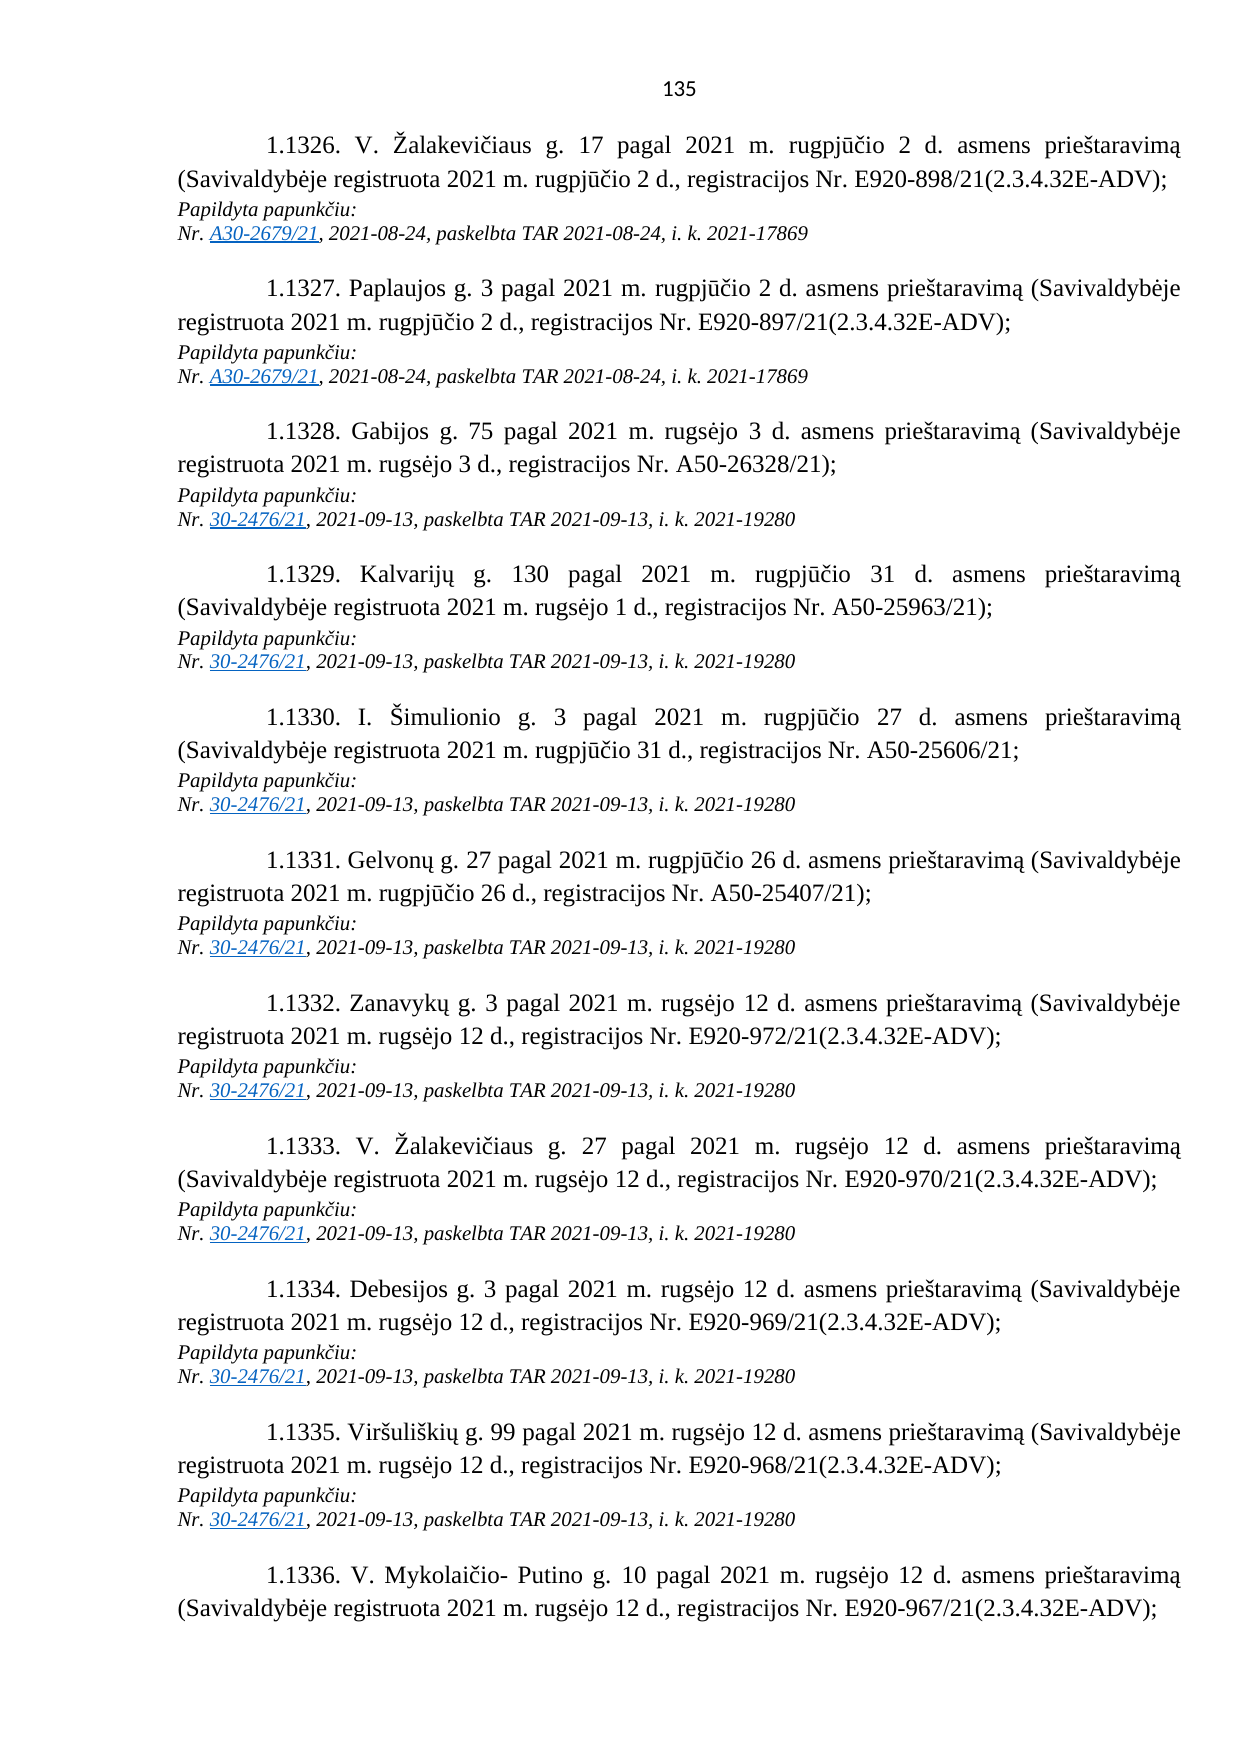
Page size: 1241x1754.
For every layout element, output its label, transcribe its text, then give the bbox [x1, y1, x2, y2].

text 1.1329. Kalvarijų g. 130 pagal 2021 m. rugpjūčio 31 d. asmens prieštaravimą (Savivaldybėje registruota 2021 m. rugsėjo 1 d., registracijos Nr. A50-25963/21); [177, 559, 1181, 621]
text Papildyta papunkčiu: [177, 482, 1181, 507]
text 1.1336. V. Mykolaičio- Putino g. 10 pagal 2021 m. rugsėjo 12 d. asmens prieštaravimą (Savivaldybėje registruota 2021 m. rugsėjo 12 d., registracijos Nr. E920-967/21(2.3.4.32E-ADV); [177, 1560, 1181, 1622]
text Nr. 30-2476/21, 2021-09-13, paskelbta TAR 2021-09-13, i. k. 2021-19280 [177, 792, 1181, 816]
text Papildyta papunkčiu: [177, 911, 1181, 935]
text Nr. 30-2476/21, 2021-09-13, paskelbta TAR 2021-09-13, i. k. 2021-19280 [177, 507, 1181, 531]
text Papildyta papunkčiu: [177, 768, 1181, 792]
text Papildyta papunkčiu: [177, 1340, 1181, 1364]
text Papildyta papunkčiu: [177, 1197, 1181, 1221]
text 1.1335. Viršuliškių g. 99 pagal 2021 m. rugsėjo 12 d. asmens prieštaravimą (Savivaldybėje registruota 2021 m. rugsėjo 12 d., registracijos Nr. E920-968/21(2.3.4.32E-ADV); [177, 1417, 1181, 1479]
text Nr. 30-2476/21, 2021-09-13, paskelbta TAR 2021-09-13, i. k. 2021-19280 [177, 649, 1181, 673]
text Papildyta papunkčiu: [177, 1054, 1181, 1078]
text 1.1330. I. Šimulionio g. 3 pagal 2021 m. rugpjūčio 27 d. asmens prieštaravimą (Savivaldybėje registruota 2021 m. rugpjūčio 31 d., registracijos Nr. A50-25606/21; [177, 702, 1181, 764]
text 1.1326. V. Žalakevičiaus g. 17 pagal 2021 m. rugpjūčio 2 d. asmens prieštaravimą (Savivaldybėje registruota 2021 m. rugpjūčio 2 d., registracijos Nr. E920-898/21(2.3.4.32E-ADV); [177, 131, 1181, 192]
text Nr. A30-2679/21, 2021-08-24, paskelbta TAR 2021-08-24, i. k. 2021-17869 [177, 364, 1181, 388]
text Papildyta papunkčiu: [177, 625, 1181, 649]
text Papildyta papunkčiu: [177, 339, 1181, 364]
text 1.1327. Paplaujos g. 3 pagal 2021 m. rugpjūčio 2 d. asmens prieštaravimą (Savivaldybėje registruota 2021 m. rugpjūčio 2 d., registracijos Nr. E920-897/21(2.3.4.32E-ADV); [177, 273, 1181, 335]
text Nr. 30-2476/21, 2021-09-13, paskelbta TAR 2021-09-13, i. k. 2021-19280 [177, 1364, 1181, 1388]
text Nr. 30-2476/21, 2021-09-13, paskelbta TAR 2021-09-13, i. k. 2021-19280 [177, 1221, 1181, 1245]
text 1.1334. Debesijos g. 3 pagal 2021 m. rugsėjo 12 d. asmens prieštaravimą (Savivaldybėje registruota 2021 m. rugsėjo 12 d., registracijos Nr. E920-969/21(2.3.4.32E-ADV); [177, 1274, 1181, 1336]
text 1.1328. Gabijos g. 75 pagal 2021 m. rugsėjo 3 d. asmens prieštaravimą (Savivaldybėje registruota 2021 m. rugsėjo 3 d., registracijos Nr. A50-26328/21); [177, 416, 1181, 478]
text Papildyta papunkčiu: [177, 197, 1181, 221]
text Nr. 30-2476/21, 2021-09-13, paskelbta TAR 2021-09-13, i. k. 2021-19280 [177, 1078, 1181, 1102]
text Nr. A30-2679/21, 2021-08-24, paskelbta TAR 2021-08-24, i. k. 2021-17869 [177, 221, 1181, 245]
text Nr. 30-2476/21, 2021-09-13, paskelbta TAR 2021-09-13, i. k. 2021-19280 [177, 1507, 1181, 1531]
text 1.1332. Zanavykų g. 3 pagal 2021 m. rugsėjo 12 d. asmens prieštaravimą (Savivaldybėje registruota 2021 m. rugsėjo 12 d., registracijos Nr. E920-972/21(2.3.4.32E-ADV); [177, 988, 1181, 1050]
text 1.1331. Gelvonų g. 27 pagal 2021 m. rugpjūčio 26 d. asmens prieštaravimą (Savivaldybėje registruota 2021 m. rugpjūčio 26 d., registracijos Nr. A50-25407/21); [177, 845, 1181, 907]
text 1.1333. V. Žalakevičiaus g. 27 pagal 2021 m. rugsėjo 12 d. asmens prieštaravimą (Savivaldybėje registruota 2021 m. rugsėjo 12 d., registracijos Nr. E920-970/21(2.3.4.32E-ADV); [177, 1131, 1181, 1193]
text Nr. 30-2476/21, 2021-09-13, paskelbta TAR 2021-09-13, i. k. 2021-19280 [177, 935, 1181, 959]
text Papildyta papunkčiu: [177, 1483, 1181, 1507]
